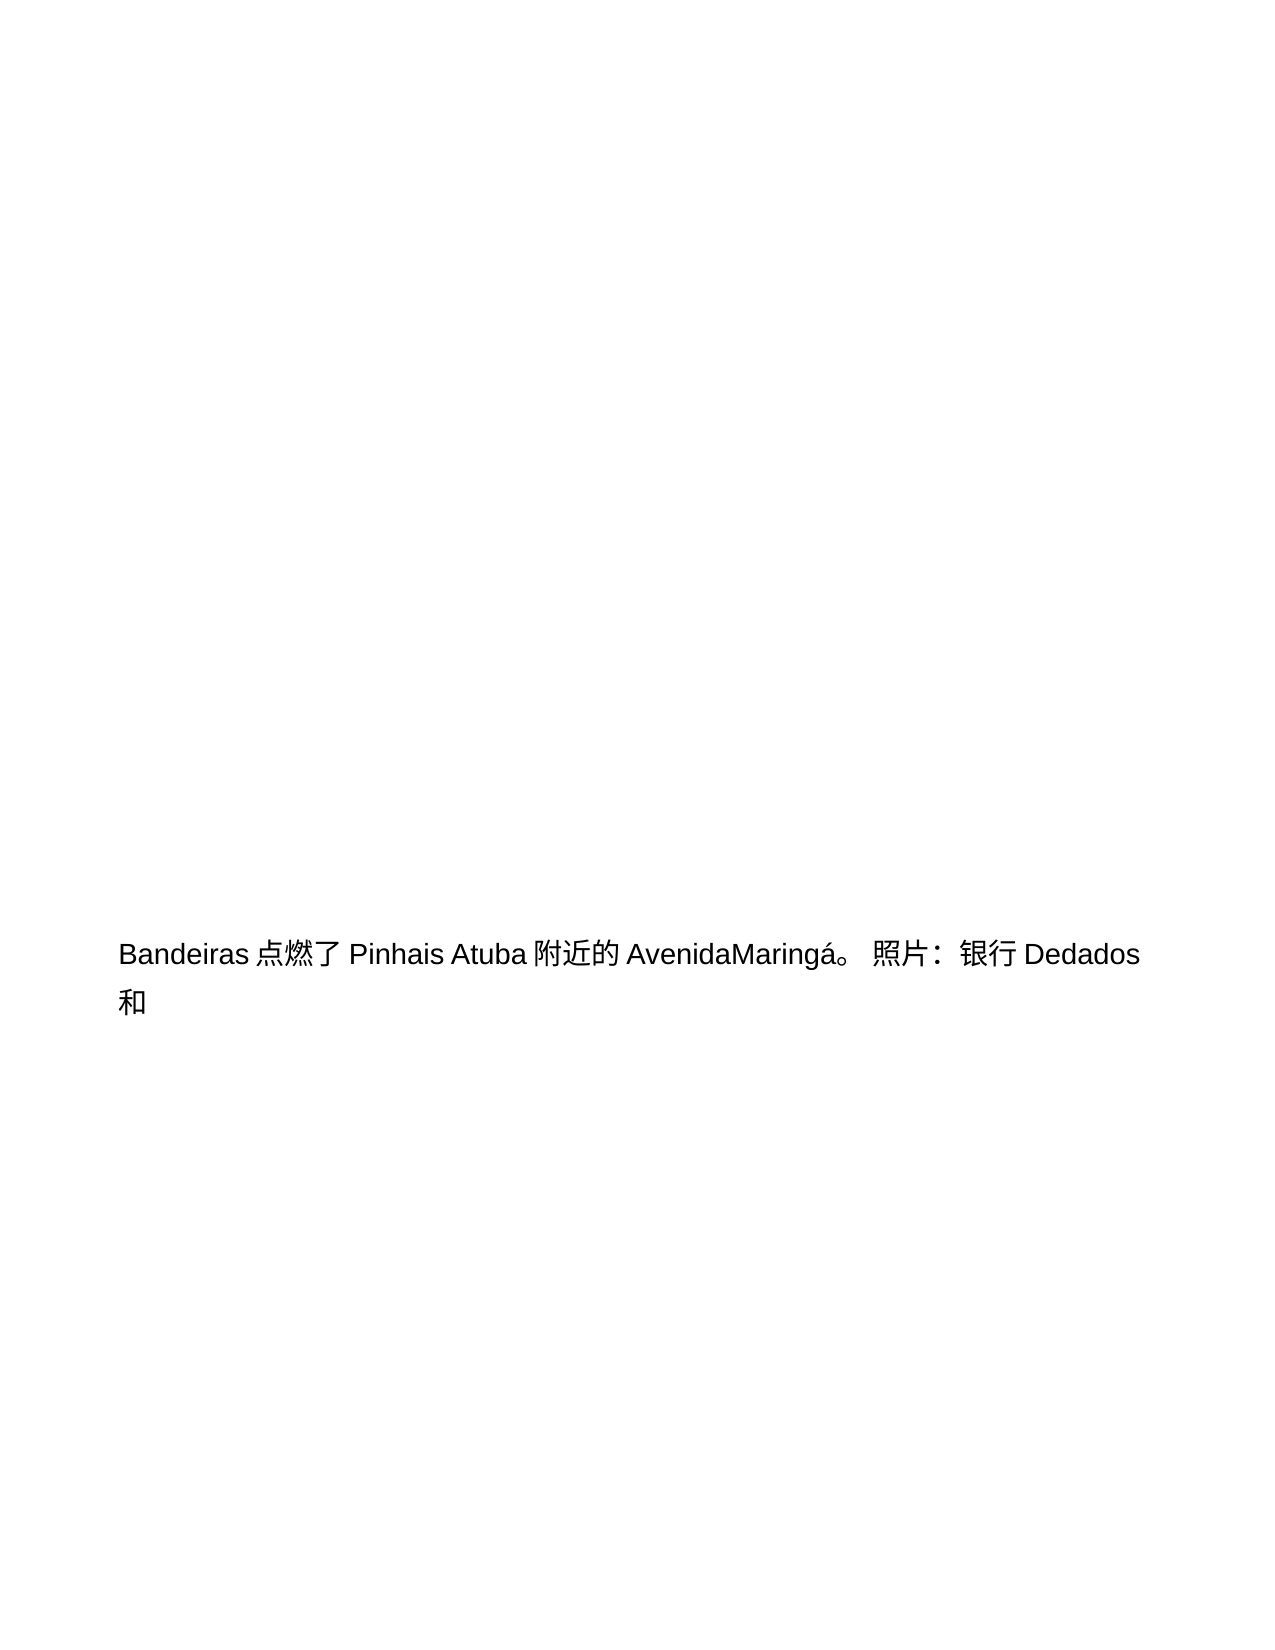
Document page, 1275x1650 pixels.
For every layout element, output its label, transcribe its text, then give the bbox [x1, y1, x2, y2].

text Bandeiras点燃了Pinhais Atuba附近的AvenidaMaringá。 照片：银行Dedados和 [118, 118, 1157, 1021]
